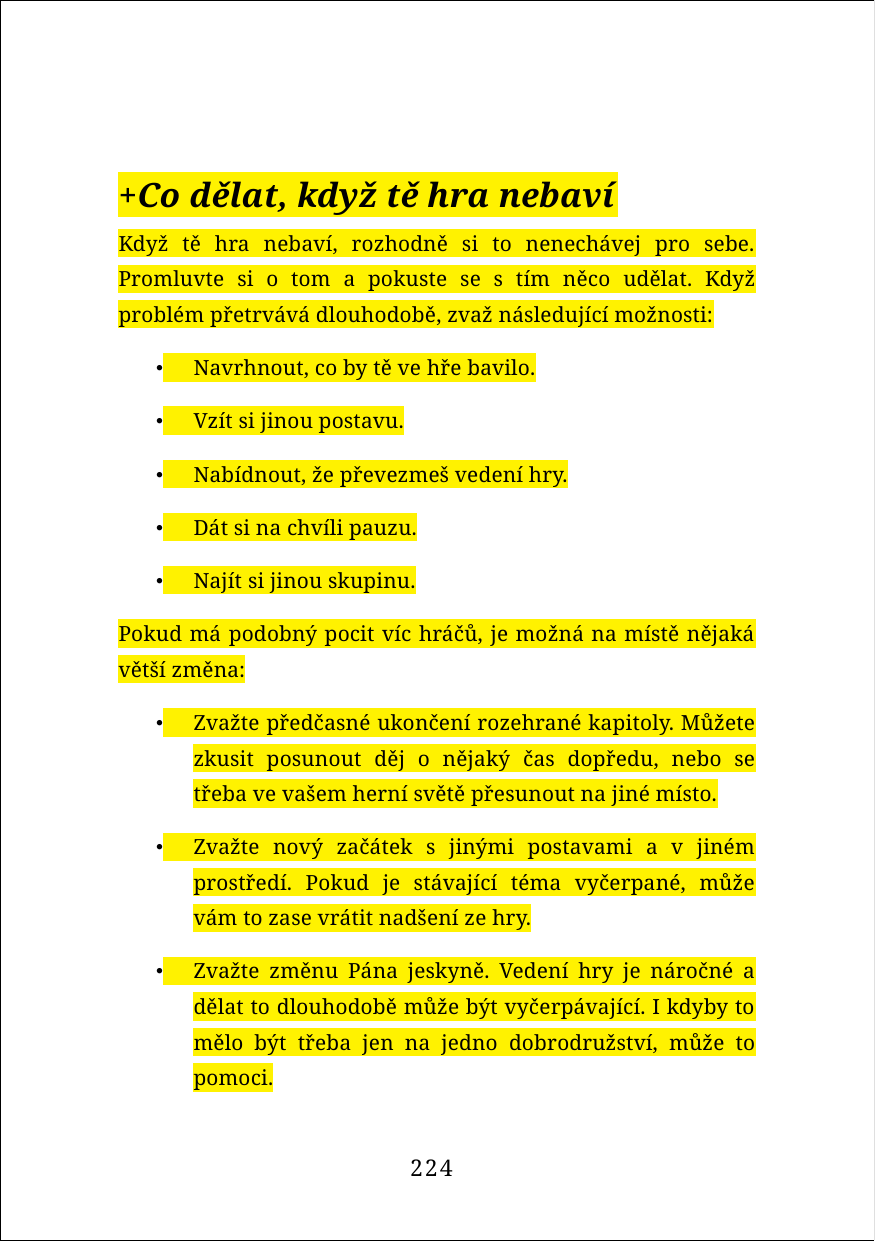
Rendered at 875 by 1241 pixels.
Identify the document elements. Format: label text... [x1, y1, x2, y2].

list Navrhnout, co by tě ve hře bavilo. [156, 353, 756, 382]
list Dát si na chvíli pauzu. [156, 513, 756, 541]
list Najít si jinou skupinu. [156, 566, 756, 594]
list Zvažte předčasné ukončení rozehrané kapitoly. Můžete zkusit posunout děj o nějaký čas dopředu, nebo se třeba ve vašem herní světě přesunout na jiné místo. [156, 708, 756, 808]
list Vzít si jinou postavu. [156, 406, 756, 435]
list Zvažte změnu Pána jeskyně. Vedení hry je náročné a dělat to dlouhodobě může být vyčerpávající. I kdyby to mělo být třeba jen na jedno dobrodružství, může to pomoci. [156, 957, 756, 1092]
list Zvažte nový začátek s jinými postavami a v jiném prostředí. Pokud je stávající téma vyčerpané, může vám to zase vrátit nadšení ze hry. [156, 832, 756, 932]
list Nabídnout, že převezmeš vedení hry. [156, 460, 756, 488]
subtitle +Co dělat, když tě hra nebaví [118, 172, 756, 217]
text Když tě hra nebaví, rozhodně si to nenechávej pro sebe. Promluvte si o tom a pokuste se s tím něco udělat. Když problém přetrvává dlouhodobě, zvaž následující možnosti: [118, 229, 756, 328]
text Pokud má podobný pocit víc hráčů, je možná na místě nějaká větší změna: [118, 619, 756, 683]
